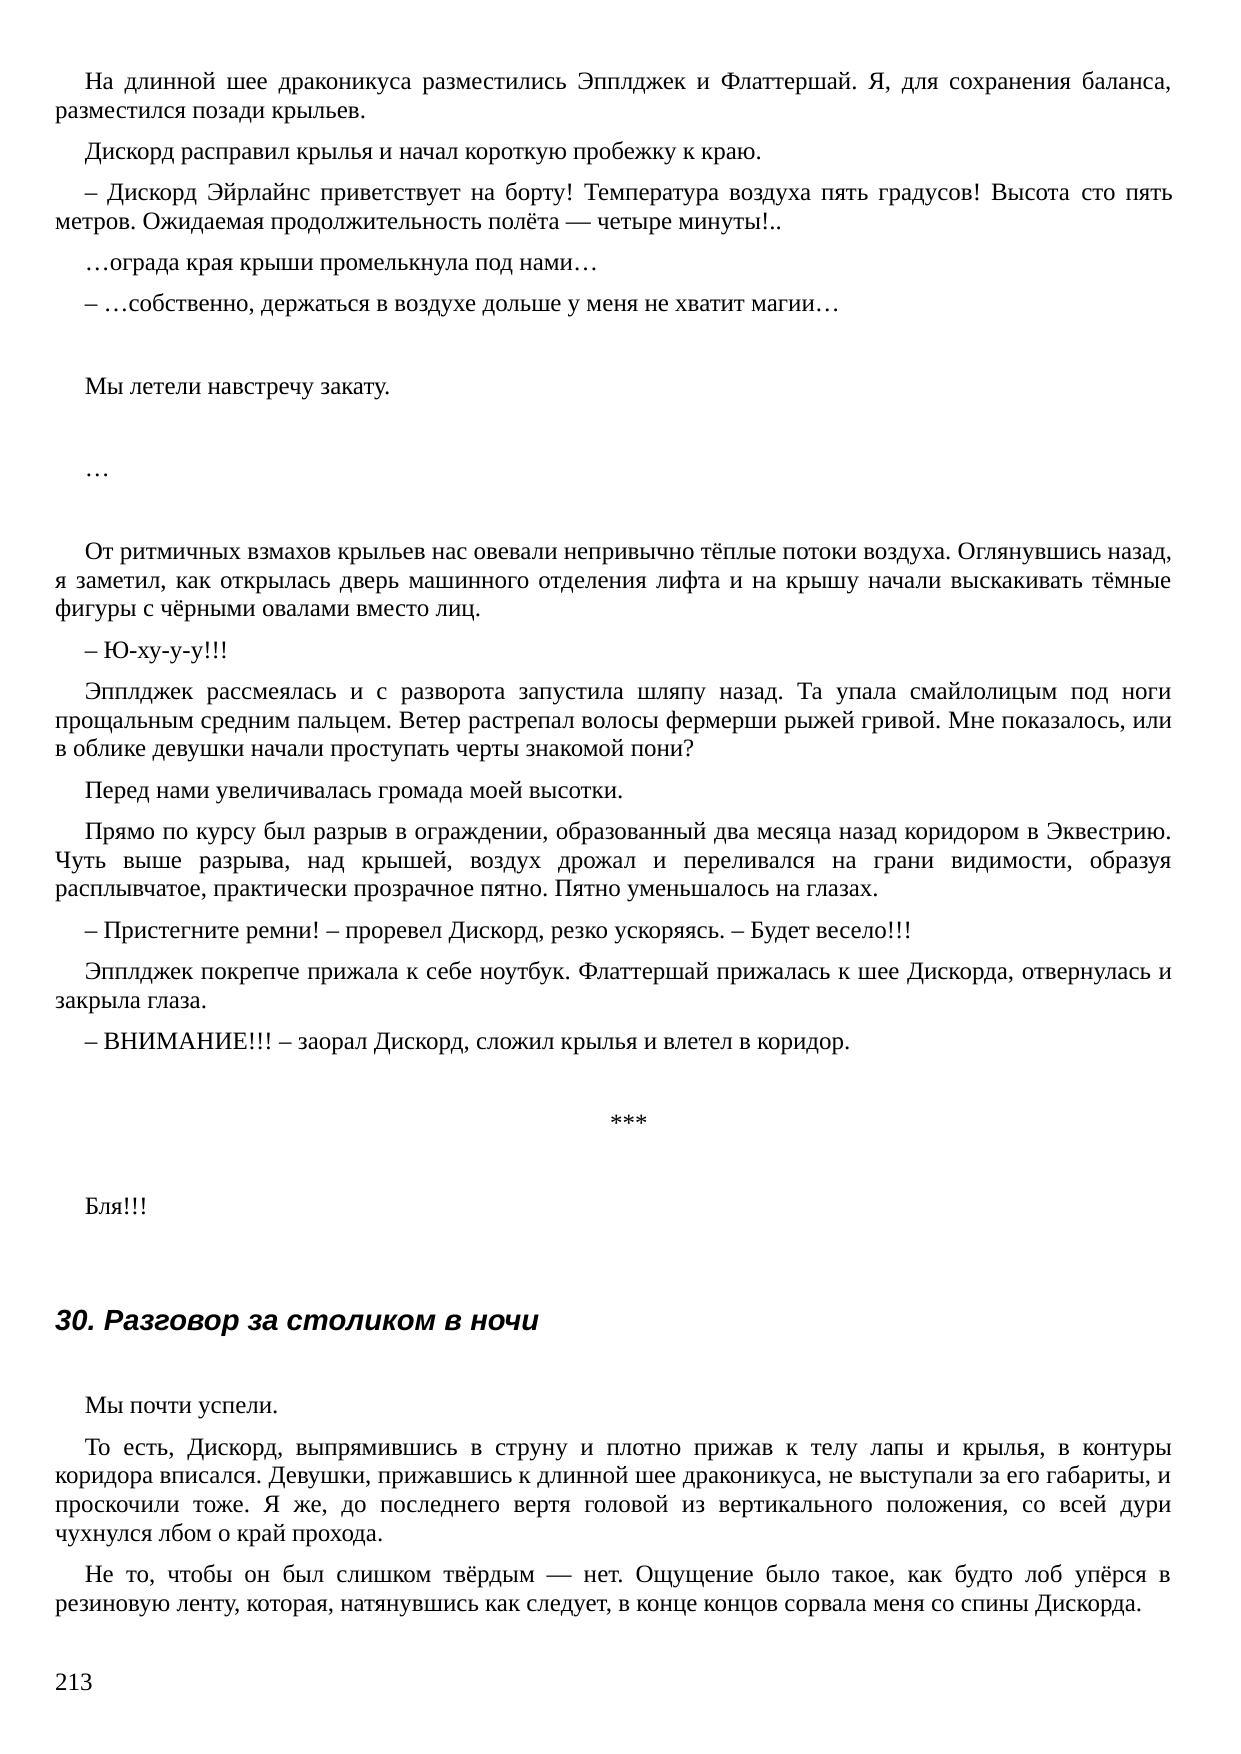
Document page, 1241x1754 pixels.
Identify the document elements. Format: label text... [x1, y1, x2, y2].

text – …собственно, держаться в воздухе дольше у меня не хватит магии… [55, 288, 1173, 317]
text – ВНИМАНИЕ!!! – заорал Дискорд, сложил крылья и влетел в коридор. [55, 1026, 1173, 1055]
text *** [55, 1108, 1173, 1137]
text Перед нами увеличивалась громада моей высотки. [55, 775, 1173, 803]
text Эпплджек покрепче прижала к себе ноутбук. Флаттершай прижалась к шее Дискорда, отвернулась и закрыла глаза. [55, 956, 1173, 1013]
text Прямо по курсу был разрыв в ограждении, образованный два месяца назад коридором в Эквестрию. Чуть выше разрыва, над крышей, воздух дрожал и переливался на грани видимости, образуя расплывчатое, практически прозрачное пятно. Пятно уменьшалось на глазах. [55, 816, 1173, 902]
text На длинной шее драконикуса разместились Эпплджек и Флаттершай. Я, для сохранения баланса, разместился позади крыльев. [55, 66, 1173, 123]
subtitle 30. Разговор за столиком в ночи [55, 1303, 1173, 1337]
text Мы почти успели. [55, 1391, 1173, 1419]
text … [55, 453, 1173, 482]
text Дискорд расправил крылья и начал короткую пробежку к краю. [55, 136, 1173, 165]
text – Пристегните ремни! – проревел Дискорд, резко ускоряясь. – Будет весело!!! [55, 915, 1173, 943]
text …ограда края крыши промелькнула под нами… [55, 247, 1173, 276]
text – Ю-ху-у-у!!! [55, 635, 1173, 663]
text Не то, чтобы он был слишком твёрдым — нет. Ощущение было такое, как будто лоб упёрся в резиновую ленту, которая, натянувшись как следует, в конце концов сорвала меня со спины Дискорда. [55, 1559, 1173, 1617]
text – Дискорд Эйрлайнс приветствует на борту! Температура воздуха пять градусов! Высота сто пять метров. Ожидаемая продолжительность полёта — четыре минуты!.. [55, 177, 1173, 235]
text Мы летели навстречу закату. [55, 371, 1173, 400]
text Эпплджек рассмеялась и с разворота запустила шляпу назад. Та упала смайлолицым под ноги прощальным средним пальцем. Ветер растрепал волосы фермерши рыжей гривой. Мне показалось, или в облике девушки начали проступать черты знакомой пони? [55, 676, 1173, 762]
text То есть, Дискорд, выпрямившись в струну и плотно прижав к телу лапы и крылья, в контуры коридора вписался. Девушки, прижавшись к длинной шее драконикуса, не выступали за его габариты, и проскочили тоже. Я же, до последнего вертя головой из вертикального положения, со всей дури чухнулся лбом о край прохода. [55, 1432, 1173, 1547]
text От ритмичных взмахов крыльев нас овевали непривычно тёплые потоки воздуха. Оглянувшись назад, я заметил, как открылась дверь машинного отделения лифта и на крышу начали выскакивать тёмные фигуры с чёрными овалами вместо лиц. [55, 536, 1173, 622]
text Бля!!! [55, 1191, 1173, 1220]
